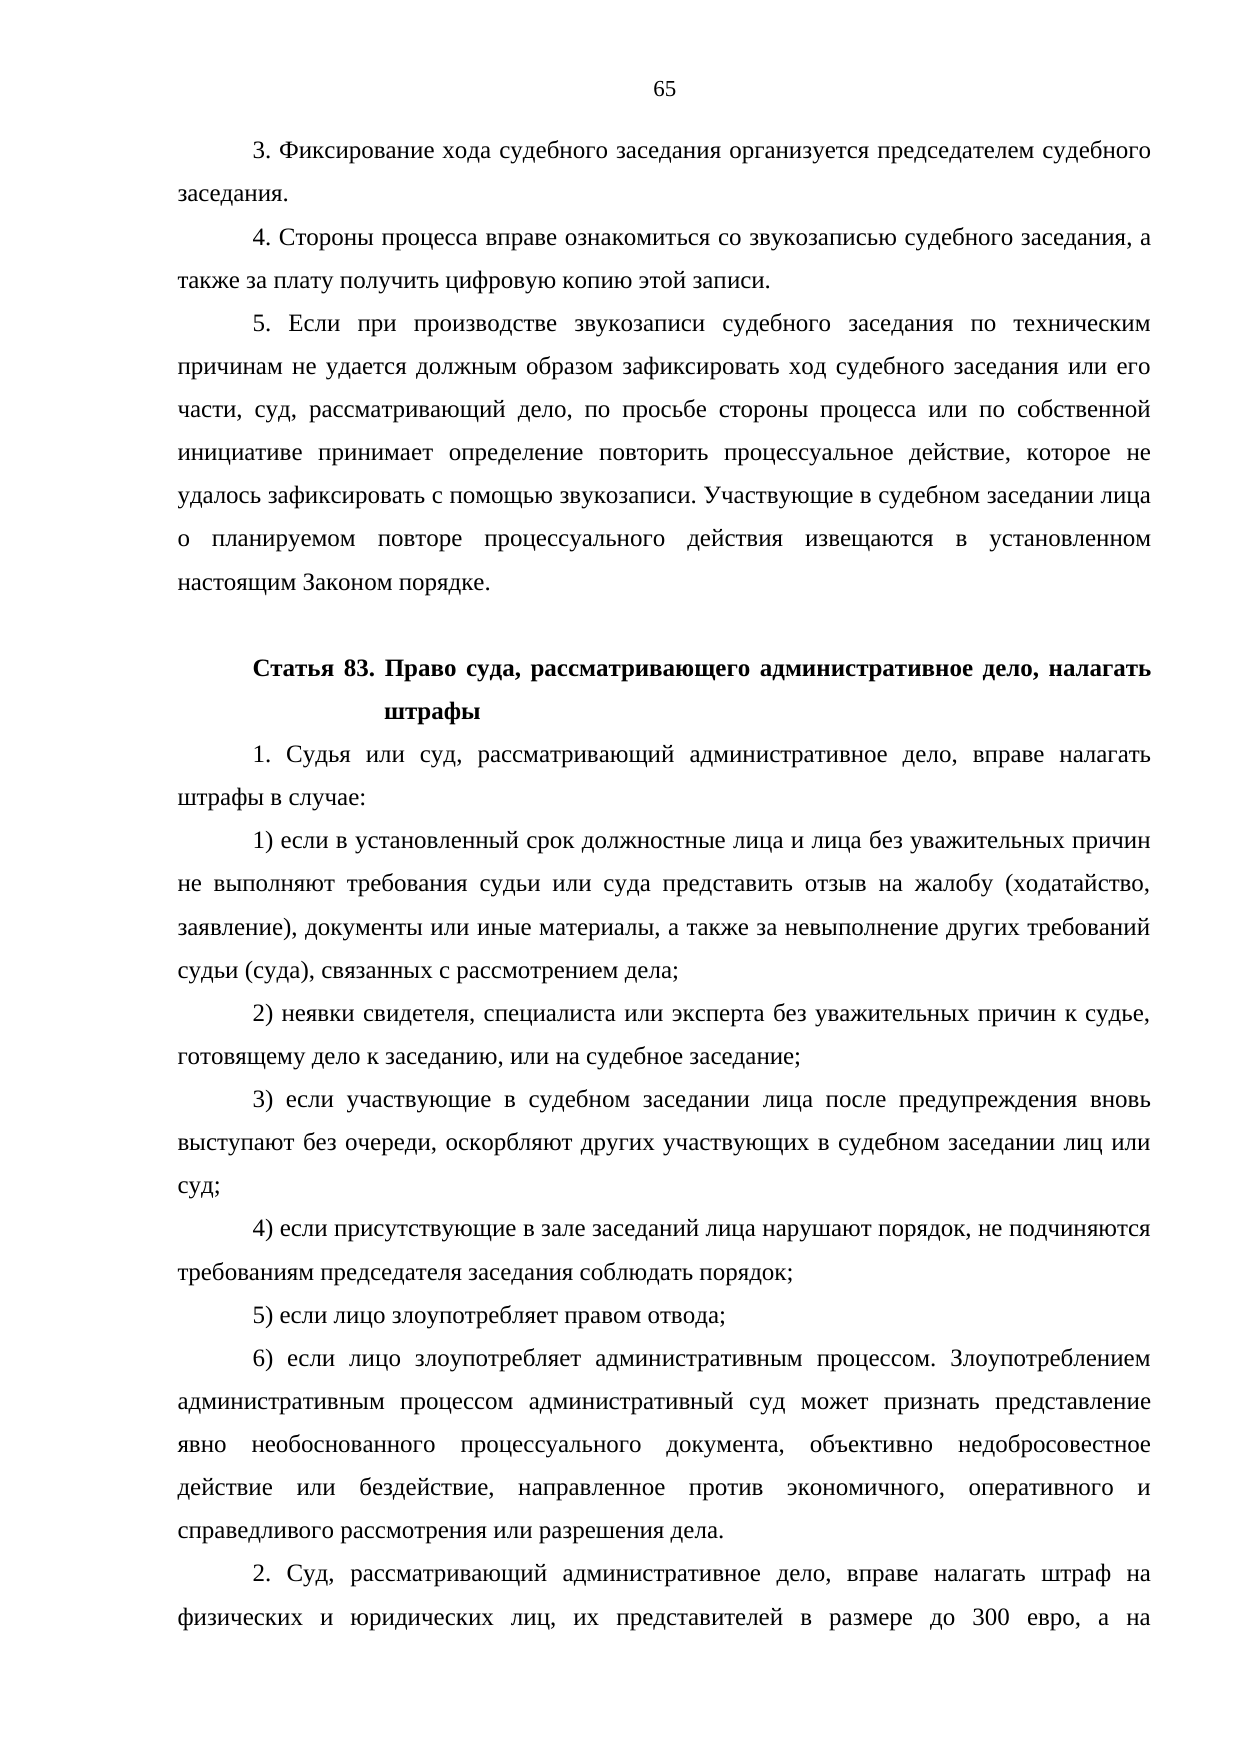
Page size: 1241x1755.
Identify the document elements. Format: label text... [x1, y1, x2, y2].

text 2) неявки свидетеля, специалиста или эксперта без уважительных причин к судье, готовящему дело к заседанию, или на судебное заседание; [177, 998, 1152, 1070]
text 3) если участвующие в судебном заседании лица после предупреждения вновь выступают без очереди, оскорбляют других участвующих в судебном заседании лиц или суд; [177, 1084, 1152, 1199]
text 6) если лицо злоупотребляет административным процессом. Злоупотреблением административным процессом административный суд может признать представление явно необоснованного процессуального документа, объективно недобросовестное действие или бездействие, направленное против экономичного, оперативного и справедливого рассмотрения или разрешения дела. [177, 1343, 1152, 1544]
text Статья 83. Право суда, рассматривающего административное дело, налагать штрафы [252, 653, 1152, 725]
text 1) если в установленный срок должностные лица и лица без уважительных причин не выполняют требования судьи или суда представить отзыв на жалобу (ходатайство, заявление), документы или иные материалы, а также за невыполнение других требований судьи (суда), связанных с рассмотрением дела; [177, 825, 1152, 983]
text 1. Судья или суд, рассматривающий административное дело, вправе налагать штрафы в случае: [177, 739, 1152, 811]
text 3. Фиксирование хода судебного заседания организуется председателем судебного заседания. [177, 135, 1152, 207]
text 4) если присутствующие в зале заседаний лица нарушают порядок, не подчиняются требованиям председателя заседания соблюдать порядок; [177, 1213, 1152, 1285]
text 5. Если при производстве звукозаписи судебного заседания по техническим причинам не удается должным образом зафиксировать ход судебного заседания или его части, суд, рассматривающий дело, по просьбе стороны процесса или по собственной инициативе принимает определение повторить процессуальное действие, которое не удалось зафиксировать с помощью звукозаписи. Участвующие в судебном заседании лица о планируемом повторе процессуального действия извещаются в установленном настоящим Законом порядке. [177, 308, 1152, 595]
text 5) если лицо злоупотребляет правом отвода; [177, 1300, 1152, 1328]
text 4. Стороны процесса вправе ознакомиться со звукозаписью судебного заседания, а также за плату получить цифровую копию этой записи. [177, 222, 1152, 293]
text 2. Суд, рассматривающий административное дело, вправе налагать штраф на физических и юридических лиц, их представителей в размере до 300 евро, а на [177, 1558, 1152, 1630]
